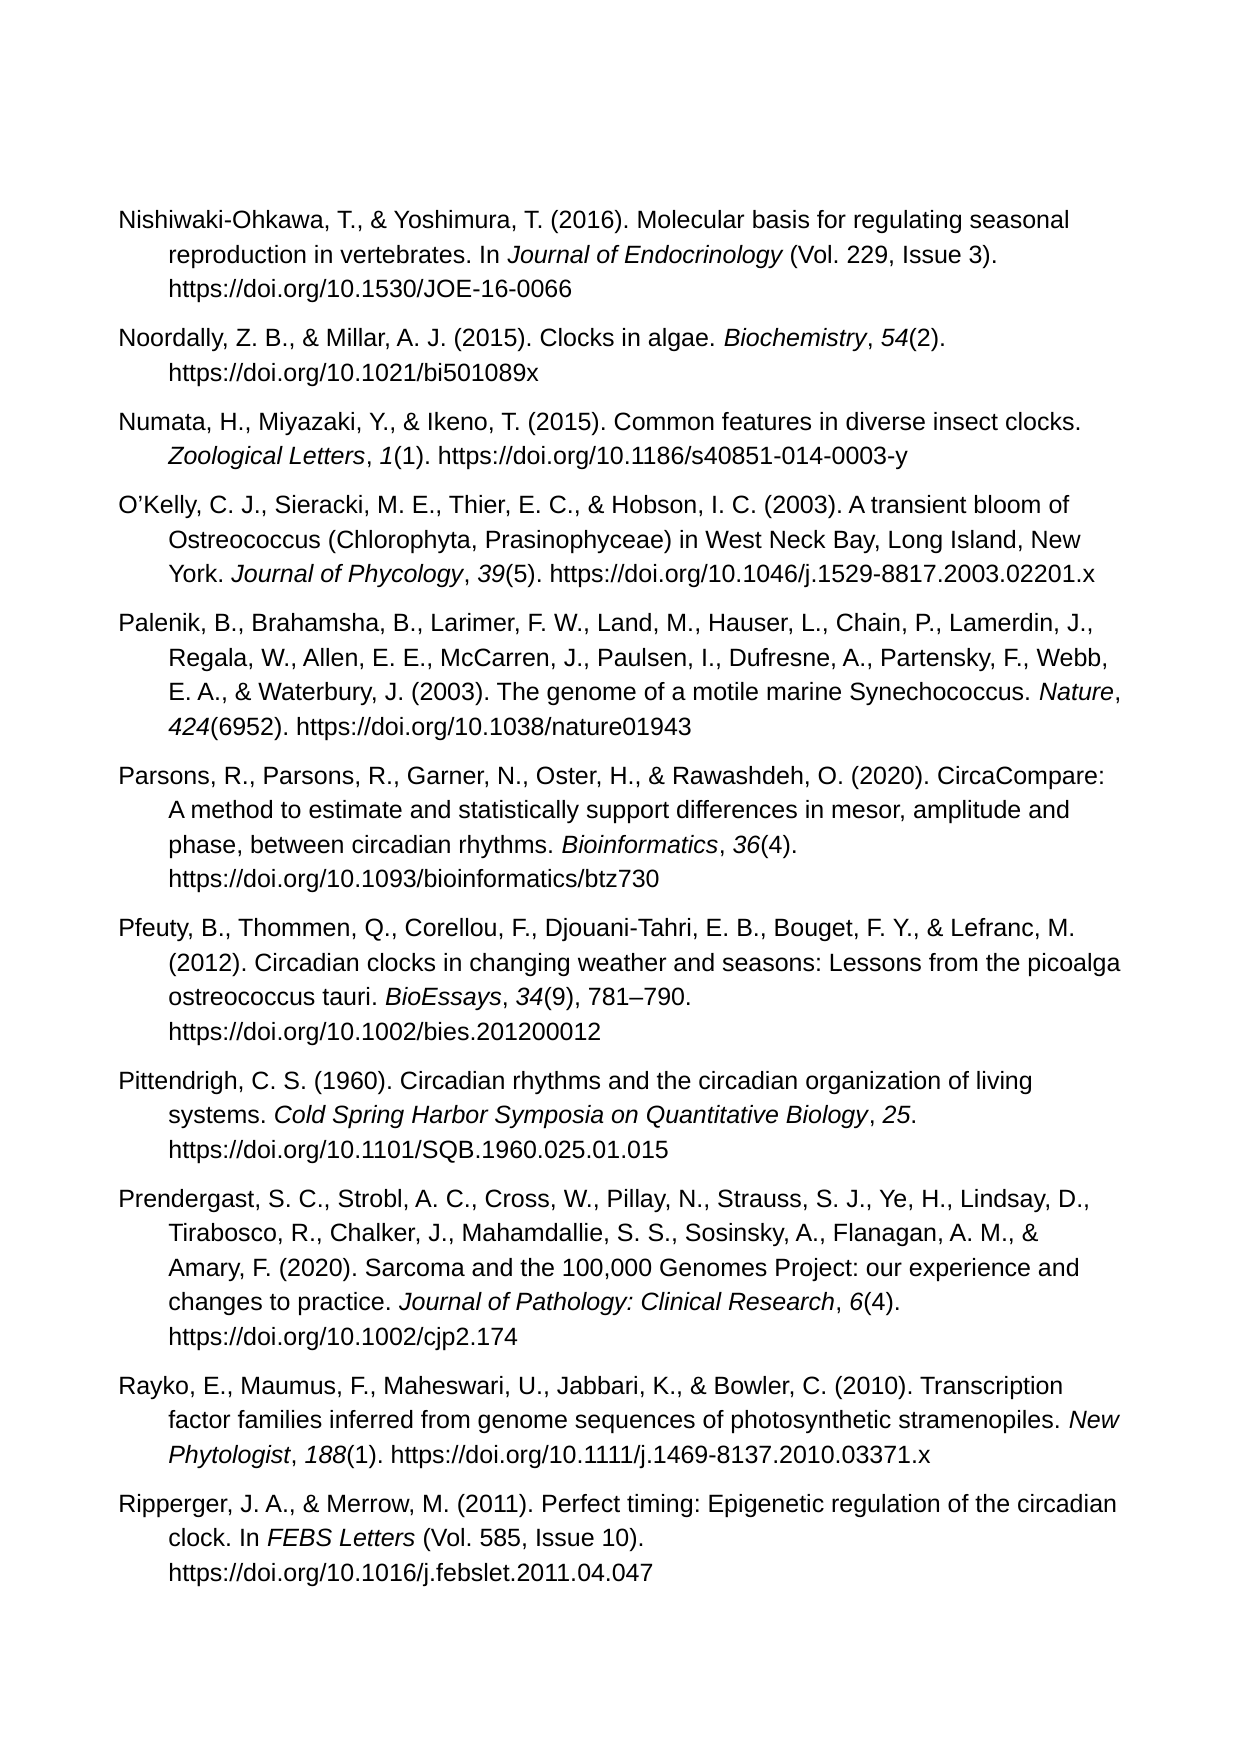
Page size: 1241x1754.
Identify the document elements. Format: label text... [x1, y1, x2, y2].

text Numata, H., Miyazaki, Y., & Ikeno, T. (2015). Common features in diverse insect clocks. Zoological Letters, 1(1). https://doi.org/10.1186/s40851-014-0003-y [118, 407, 1122, 470]
text O’Kelly, C. J., Sieracki, M. E., Thier, E. C., & Hobson, I. C. (2003). A transient bloom of Ostreococcus (Chlorophyta, Prasinophyceae) in West Neck Bay, Long Island, New York. Journal of Phycology, 39(5). https://doi.org/10.1046/j.1529-8817.2003.02201.x [118, 490, 1122, 588]
text Prendergast, S. C., Strobl, A. C., Cross, W., Pillay, N., Strauss, S. J., Ye, H., Lindsay, D., Tirabosco, R., Chalker, J., Mahamdallie, S. S., Sosinsky, A., Flanagan, A. M., & Amary, F. (2020). Sarcoma and the 100,000 Genomes Project: our experience and changes to practice. Journal of Pathology: Clinical Research, 6(4). https://doi.org/10.1002/cjp2.174 [118, 1184, 1122, 1350]
text Palenik, B., Brahamsha, B., Larimer, F. W., Land, M., Hauser, L., Chain, P., Lamerdin, J., Regala, W., Allen, E. E., McCarren, J., Paulsen, I., Dufresne, A., Partensky, F., Webb, E. A., & Waterbury, J. (2003). The genome of a motile marine Synechococcus. Nature, 424(6952). https://doi.org/10.1038/nature01943 [118, 608, 1122, 740]
text Rayko, E., Maumus, F., Maheswari, U., Jabbari, K., & Bowler, C. (2010). Transcription factor families inferred from genome sequences of photosynthetic stramenopiles. New Phytologist, 188(1). https://doi.org/10.1111/j.1469-8137.2010.03371.x [118, 1371, 1122, 1468]
text Nishiwaki-Ohkawa, T., & Yoshimura, T. (2016). Molecular basis for regulating seasonal reproduction in vertebrates. In Journal of Endocrinology (Vol. 229, Issue 3). https://doi.org/10.1530/JOE-16-0066 [118, 205, 1122, 303]
text Pittendrigh, C. S. (1960). Circadian rhythms and the circadian organization of living systems. Cold Spring Harbor Symposia on Quantitative Biology, 25. https://doi.org/10.1101/SQB.1960.025.01.015 [118, 1066, 1122, 1163]
text Ripperger, J. A., & Merrow, M. (2011). Perfect timing: Epigenetic regulation of the circadian clock. In FEBS Letters (Vol. 585, Issue 10). https://doi.org/10.1016/j.febslet.2011.04.047 [118, 1489, 1122, 1586]
text Noordally, Z. B., & Millar, A. J. (2015). Clocks in algae. Biochemistry, 54(2). https://doi.org/10.1021/bi501089x [118, 323, 1122, 386]
text Parsons, R., Parsons, R., Garner, N., Oster, H., & Rawashdeh, O. (2020). CircaCompare: A method to estimate and statistically support differences in mesor, amplitude and phase, between circadian rhythms. Bioinformatics, 36(4). https://doi.org/10.1093/bioinformatics/btz730 [118, 761, 1122, 893]
text Pfeuty, B., Thommen, Q., Corellou, F., Djouani-Tahri, E. B., Bouget, F. Y., & Lefranc, M. (2012). Circadian clocks in changing weather and seasons: Lessons from the picoalga ostreococcus tauri. BioEssays, 34(9), 781–790. https://doi.org/10.1002/bies.201200012 [118, 913, 1122, 1045]
